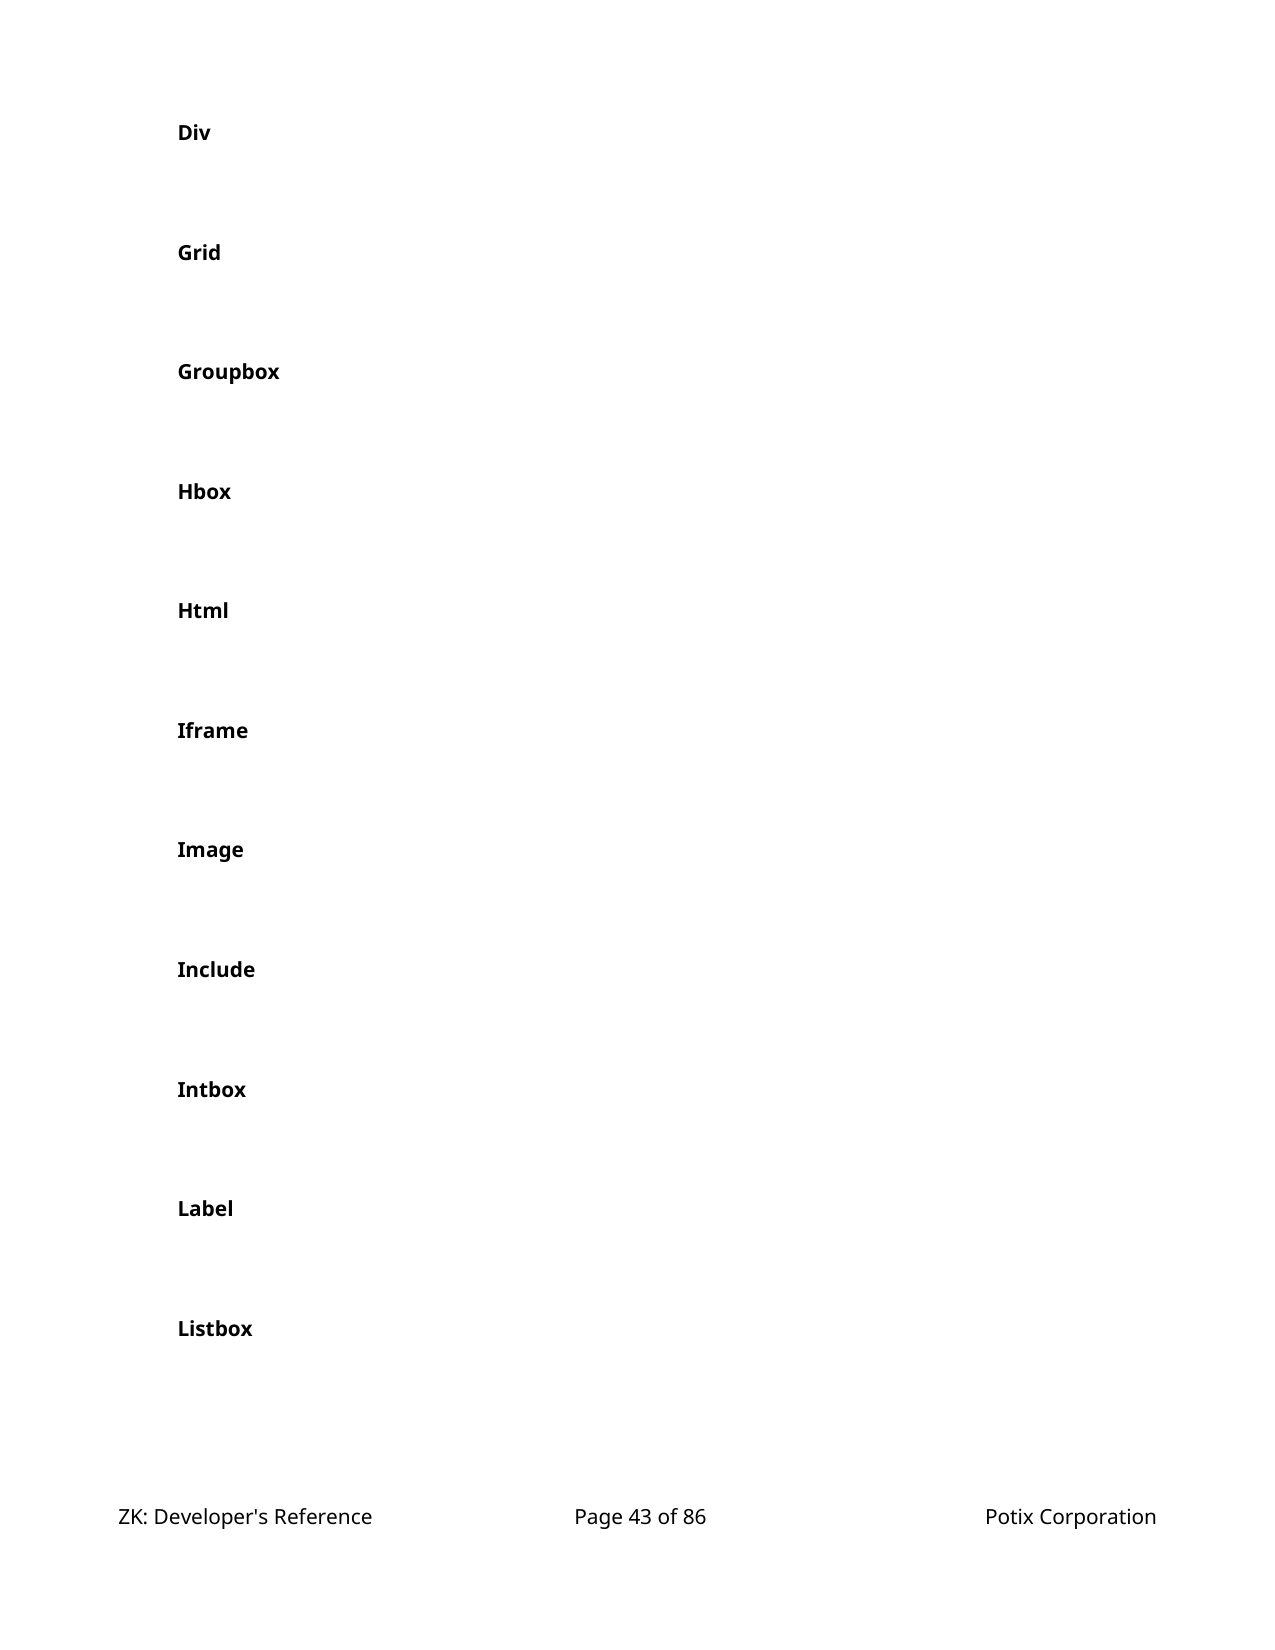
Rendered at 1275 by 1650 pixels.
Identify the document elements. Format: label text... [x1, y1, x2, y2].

subtitle Intbox [177, 1075, 1157, 1103]
subtitle Html [177, 596, 1157, 625]
subtitle Iframe [177, 716, 1157, 744]
subtitle Include [177, 955, 1157, 983]
subtitle Image [177, 836, 1157, 864]
subtitle Listbox [177, 1314, 1157, 1342]
subtitle Label [177, 1194, 1157, 1223]
subtitle Grid [177, 238, 1157, 266]
subtitle Div [177, 118, 1157, 146]
subtitle Hbox [177, 477, 1157, 505]
subtitle Groupbox [177, 357, 1157, 386]
